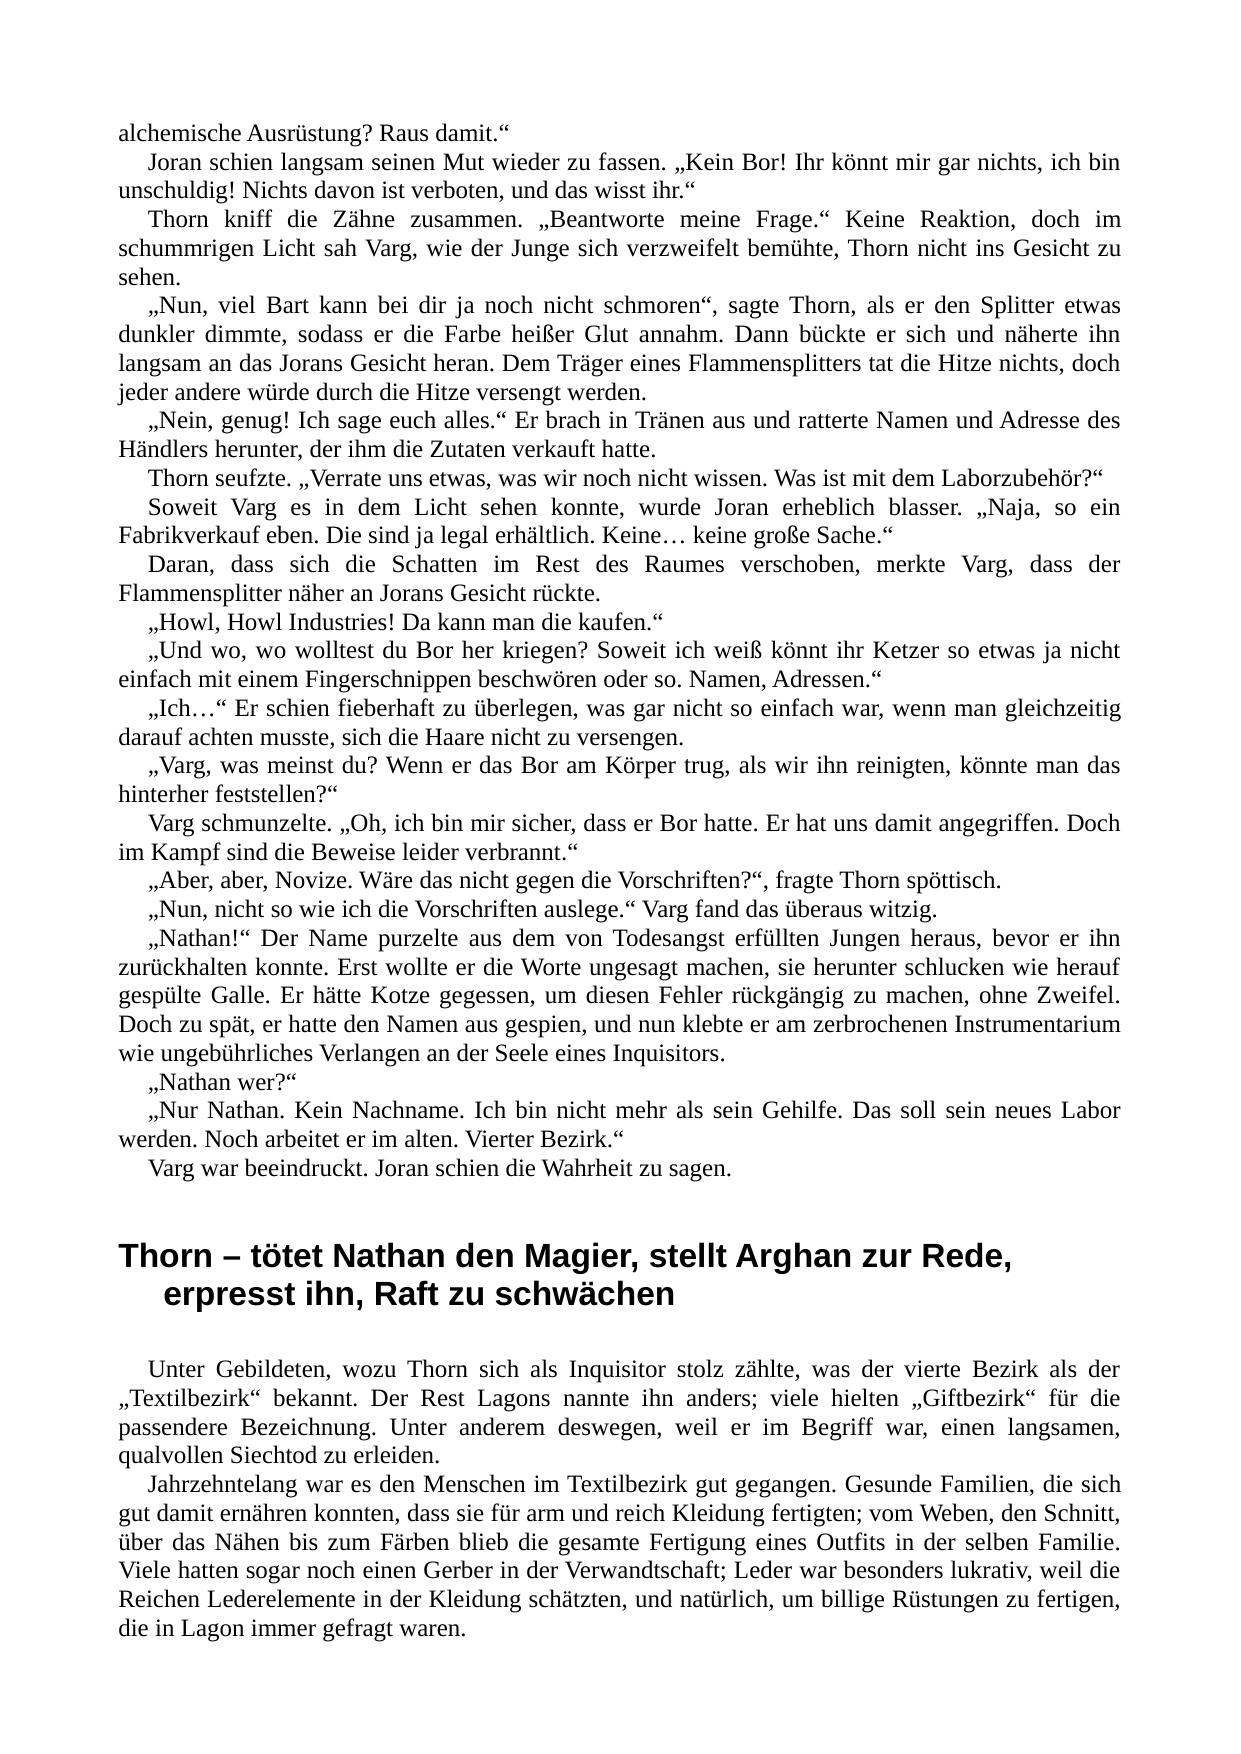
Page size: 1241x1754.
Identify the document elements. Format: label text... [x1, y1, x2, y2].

text „Ich…“ Er schien fieberhaft zu überlegen, was gar nicht so einfach war, wenn man gleichzeitig darauf achten musste, sich die Haare nicht zu versengen. [118, 693, 1122, 751]
text Thorn kniff die Zähne zusammen. „Beantworte meine Frage.“ Keine Reaktion, doch im schummrigen Licht sah Varg, wie der Junge sich verzweifelt bemühte, Thorn nicht ins Gesicht zu sehen. [118, 204, 1122, 291]
text Soweit Varg es in dem Licht sehen konnte, wurde Joran erheblich blasser. „Naja, so ein Fabrikverkauf eben. Die sind ja legal erhältlich. Keine… keine große Sache.“ [118, 492, 1122, 549]
text Thorn seufzte. „Verrate uns etwas, was wir noch nicht wissen. Was ist mit dem Laborzubehör?“ [118, 463, 1122, 492]
text Joran schien langsam seinen Mut wieder zu fassen. „Kein Bor! Ihr könnt mir gar nichts, ich bin unschuldig! Nichts davon ist verboten, und das wisst ihr.“ [118, 147, 1122, 204]
text Jahrzehntelang war es den Menschen im Textilbezirk gut gegangen. Gesunde Familien, die sich gut damit ernähren konnten, dass sie für arm und reich Kleidung fertigten; vom Weben, den Schnitt, über das Nähen bis zum Färben blieb die gesamte Fertigung eines Outfits in der selben Familie. Viele hatten sogar noch einen Gerber in der Verwandtschaft; Leder war besonders lukrativ, weil die Reichen Lederelemente in der Kleidung schätzten, und natürlich, um billige Rüstungen zu fertigen, die in Lagon immer gefragt waren. [118, 1469, 1122, 1642]
text „Nun, viel Bart kann bei dir ja noch nicht schmoren“, sagte Thorn, als er den Splitter etwas dunkler dimmte, sodass er die Farbe heißer Glut annahm. Dann bückte er sich und näherte ihn langsam an das Jorans Gesicht heran. Dem Träger eines Flammensplitters tat die Hitze nichts, doch jeder andere würde durch die Hitze versengt werden. [118, 291, 1122, 406]
text „Nathan wer?“ [118, 1067, 1122, 1096]
text Varg schmunzelte. „Oh, ich bin mir sicher, dass er Bor hatte. Er hat uns damit angegriffen. Doch im Kampf sind die Beweise leider verbrannt.“ [118, 808, 1122, 866]
text „Nein, genug! Ich sage euch alles.“ Er brach in Tränen aus und ratterte Namen und Adresse des Händlers herunter, der ihm die Zutaten verkauft hatte. [118, 406, 1122, 463]
text „Nathan!“ Der Name purzelte aus dem von Todesangst erfüllten Jungen heraus, bevor er ihn zurückhalten konnte. Erst wollte er die Worte ungesagt machen, sie herunter schlucken wie herauf gespülte Galle. Er hätte Kotze gegessen, um diesen Fehler rückgängig zu machen, ohne Zweifel. Doch zu spät, er hatte den Namen aus gespien, und nun klebte er am zerbrochenen Instrumentarium wie ungebührliches Verlangen an der Seele eines Inquisitors. [118, 923, 1122, 1067]
text alchemische Ausrüstung? Raus damit.“ [118, 118, 1122, 147]
text „Varg, was meinst du? Wenn er das Bor am Körper trug, als wir ihn reinigten, könnte man das hinterher feststellen?“ [118, 751, 1122, 808]
subtitle Thorn – tötet Nathan den Magier, stellt Arghan zur Rede, erpresst ihn, Raft zu schwächen [118, 1236, 1122, 1313]
text „Und wo, wo wolltest du Bor her kriegen? Soweit ich weiß könnt ihr Ketzer so etwas ja nicht einfach mit einem Fingerschnippen beschwören oder so. Namen, Adressen.“ [118, 636, 1122, 693]
text „Howl, Howl Industries! Da kann man die kaufen.“ [118, 607, 1122, 636]
text „Nur Nathan. Kein Nachname. Ich bin nicht mehr als sein Gehilfe. Das soll sein neues Labor werden. Noch arbeitet er im alten. Vierter Bezirk.“ [118, 1096, 1122, 1153]
text Varg war beeindruckt. Joran schien die Wahrheit zu sagen. [118, 1153, 1122, 1182]
text „Nun, nicht so wie ich die Vorschriften auslege.“ Varg fand das überaus witzig. [118, 894, 1122, 923]
text Unter Gebildeten, wozu Thorn sich als Inquisitor stolz zählte, was der vierte Bezirk als der „Textilbezirk“ bekannt. Der Rest Lagons nannte ihn anders; viele hielten „Giftbezirk“ für die passendere Bezeichnung. Unter anderem deswegen, weil er im Begriff war, einen langsamen, qualvollen Siechtod zu erleiden. [118, 1354, 1122, 1469]
text Daran, dass sich die Schatten im Rest des Raumes verschoben, merkte Varg, dass der Flammensplitter näher an Jorans Gesicht rückte. [118, 549, 1122, 607]
text „Aber, aber, Novize. Wäre das nicht gegen die Vorschriften?“, fragte Thorn spöttisch. [118, 866, 1122, 894]
